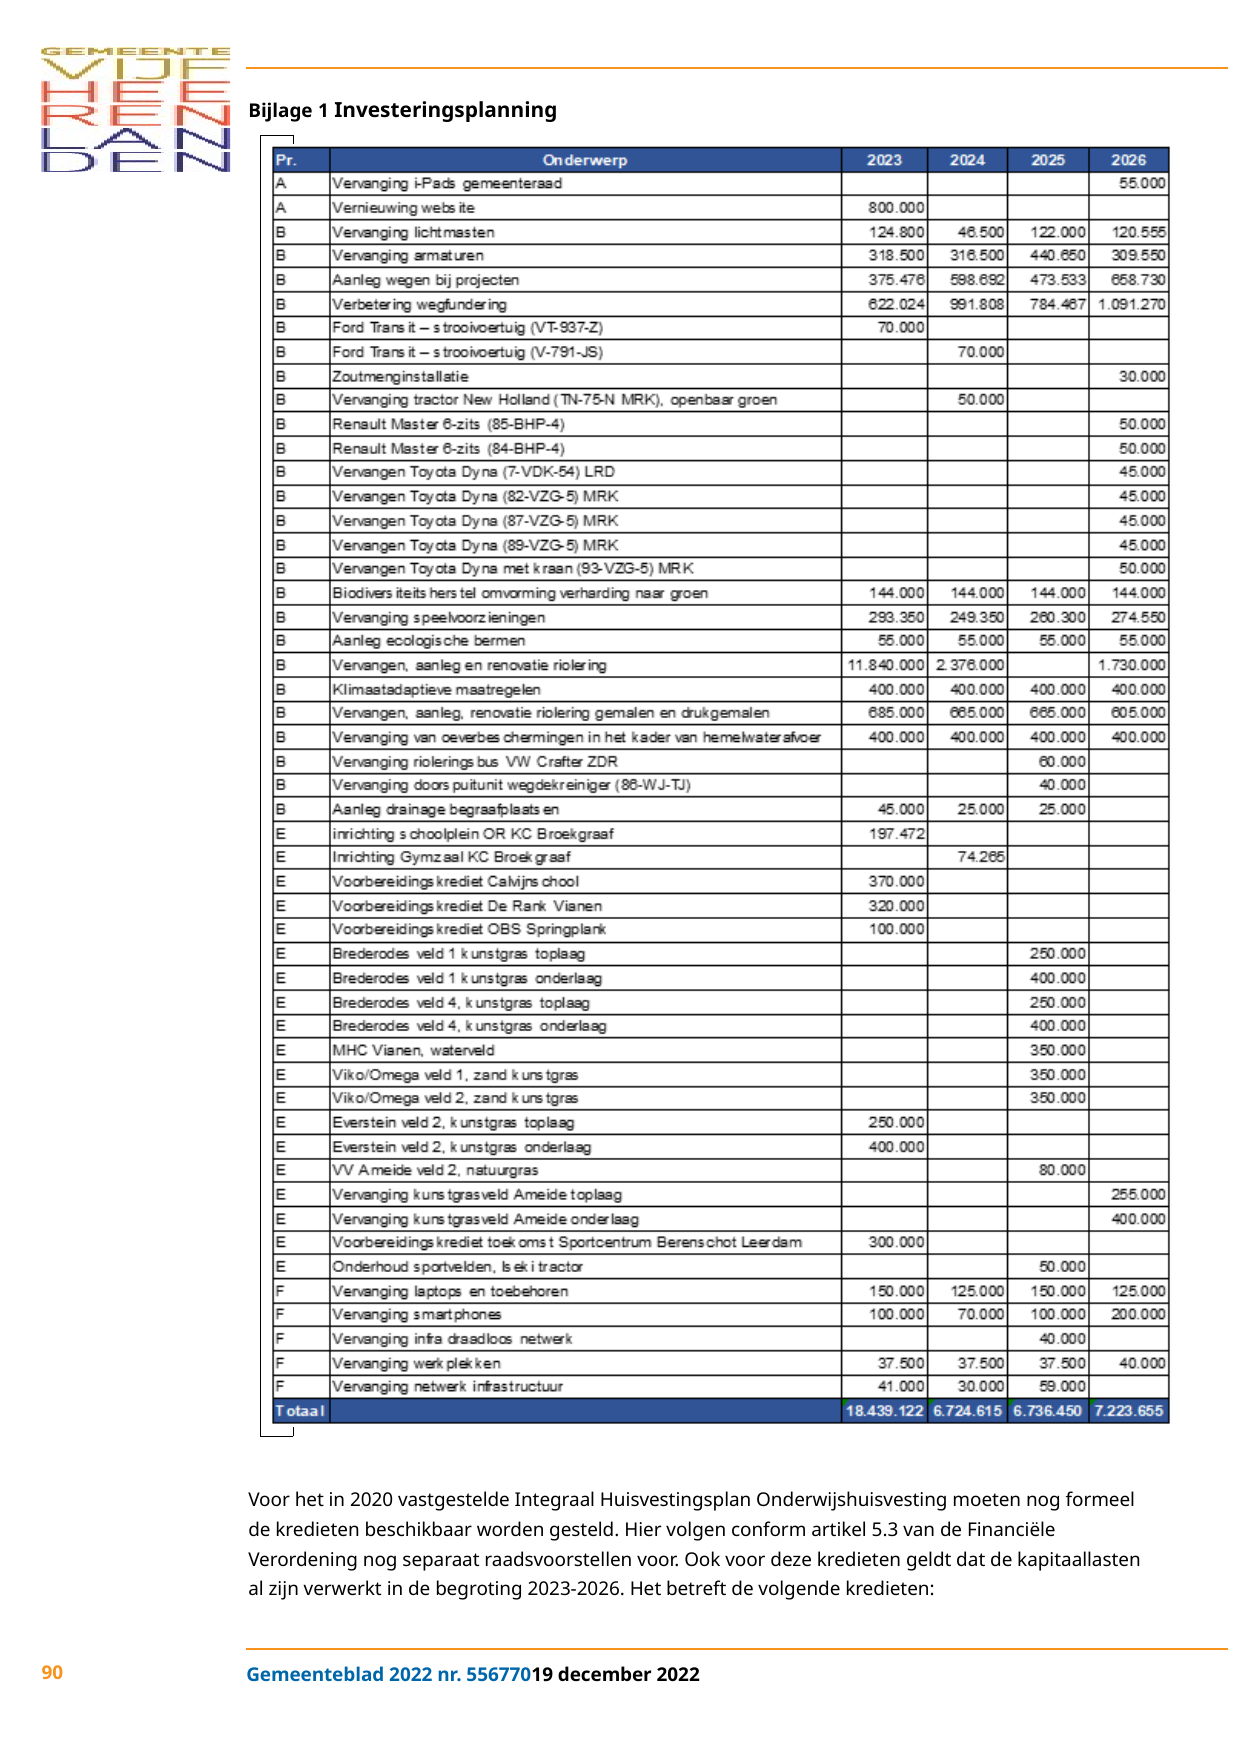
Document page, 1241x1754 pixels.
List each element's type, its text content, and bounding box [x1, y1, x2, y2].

picture [268, 144, 1173, 1427]
picture [41, 47, 231, 172]
text Bijlage 1 Investeringsplanning [248, 95, 1152, 123]
text Voor het in 2020 vastgestelde Integraal Huisvestingsplan Onderwijshuisvesting moeten nog formeel de kredieten beschikbaar worden gesteld. Hier volgen conform artikel 5.3 van de Financiële Verordening nog separaat raadsvoorstellen voor. Ook voor deze kredieten geldt dat de kapitaallasten al zijn verwerkt in de begroting 2023-2026. Het betreft de volgende kredieten: [248, 1487, 1152, 1601]
